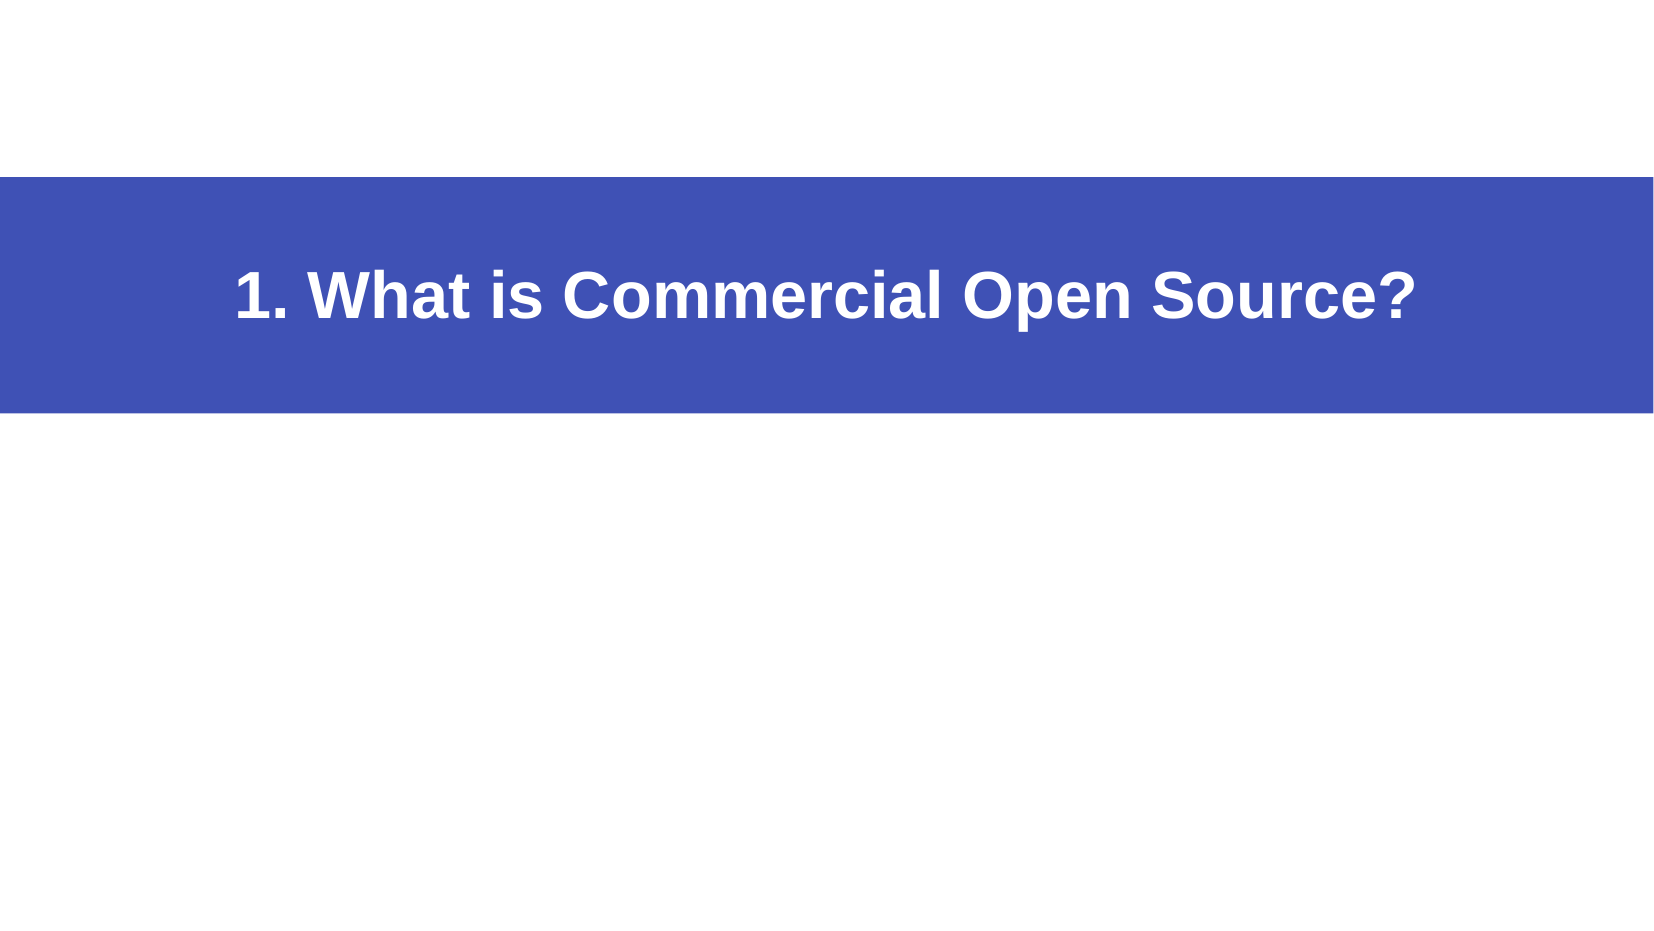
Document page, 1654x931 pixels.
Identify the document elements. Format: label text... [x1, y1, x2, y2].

title 1. What is Commercial Open Source? [0, 177, 1654, 414]
